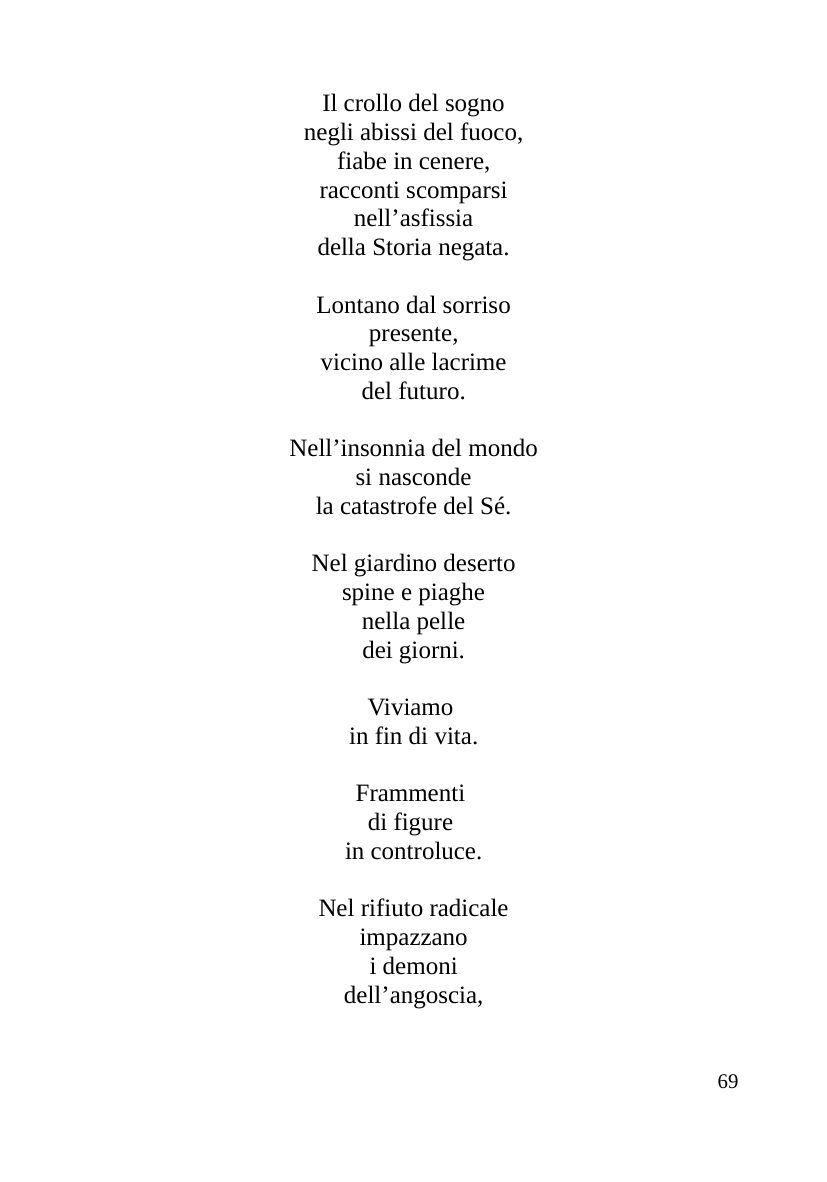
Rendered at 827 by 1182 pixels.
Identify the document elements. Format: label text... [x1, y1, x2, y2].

text in controluce. [88, 836, 738, 865]
text dei giorni. [88, 635, 738, 663]
text della Storia negata. [88, 232, 738, 261]
text vicino alle lacrime [88, 347, 738, 376]
text spine e piaghe [88, 577, 738, 606]
text Nell’insonnia del mondo [88, 433, 738, 462]
text Nel rifiuto radicale [88, 893, 738, 922]
text presente, [88, 318, 738, 347]
text del futuro. [88, 376, 738, 405]
text Viviamo [88, 692, 738, 721]
text di figure [88, 807, 738, 836]
text nella pelle [88, 606, 738, 635]
text si nasconde [88, 462, 738, 491]
text negli abissi del fuoco, [88, 117, 738, 146]
text racconti scomparsi [88, 175, 738, 203]
text nell’asfissia [88, 203, 738, 232]
text la catastrofe del Sé. [88, 491, 738, 520]
text Il crollo del sogno [88, 88, 738, 117]
text dell’angoscia, [88, 980, 738, 1008]
text fiabe in cenere, [88, 146, 738, 175]
text in fin di vita. [88, 721, 738, 750]
text Nel giardino deserto [88, 548, 738, 577]
text i demoni [88, 951, 738, 980]
text Lontano dal sorriso [88, 290, 738, 318]
text impazzano [88, 922, 738, 951]
text Frammenti [88, 778, 738, 807]
